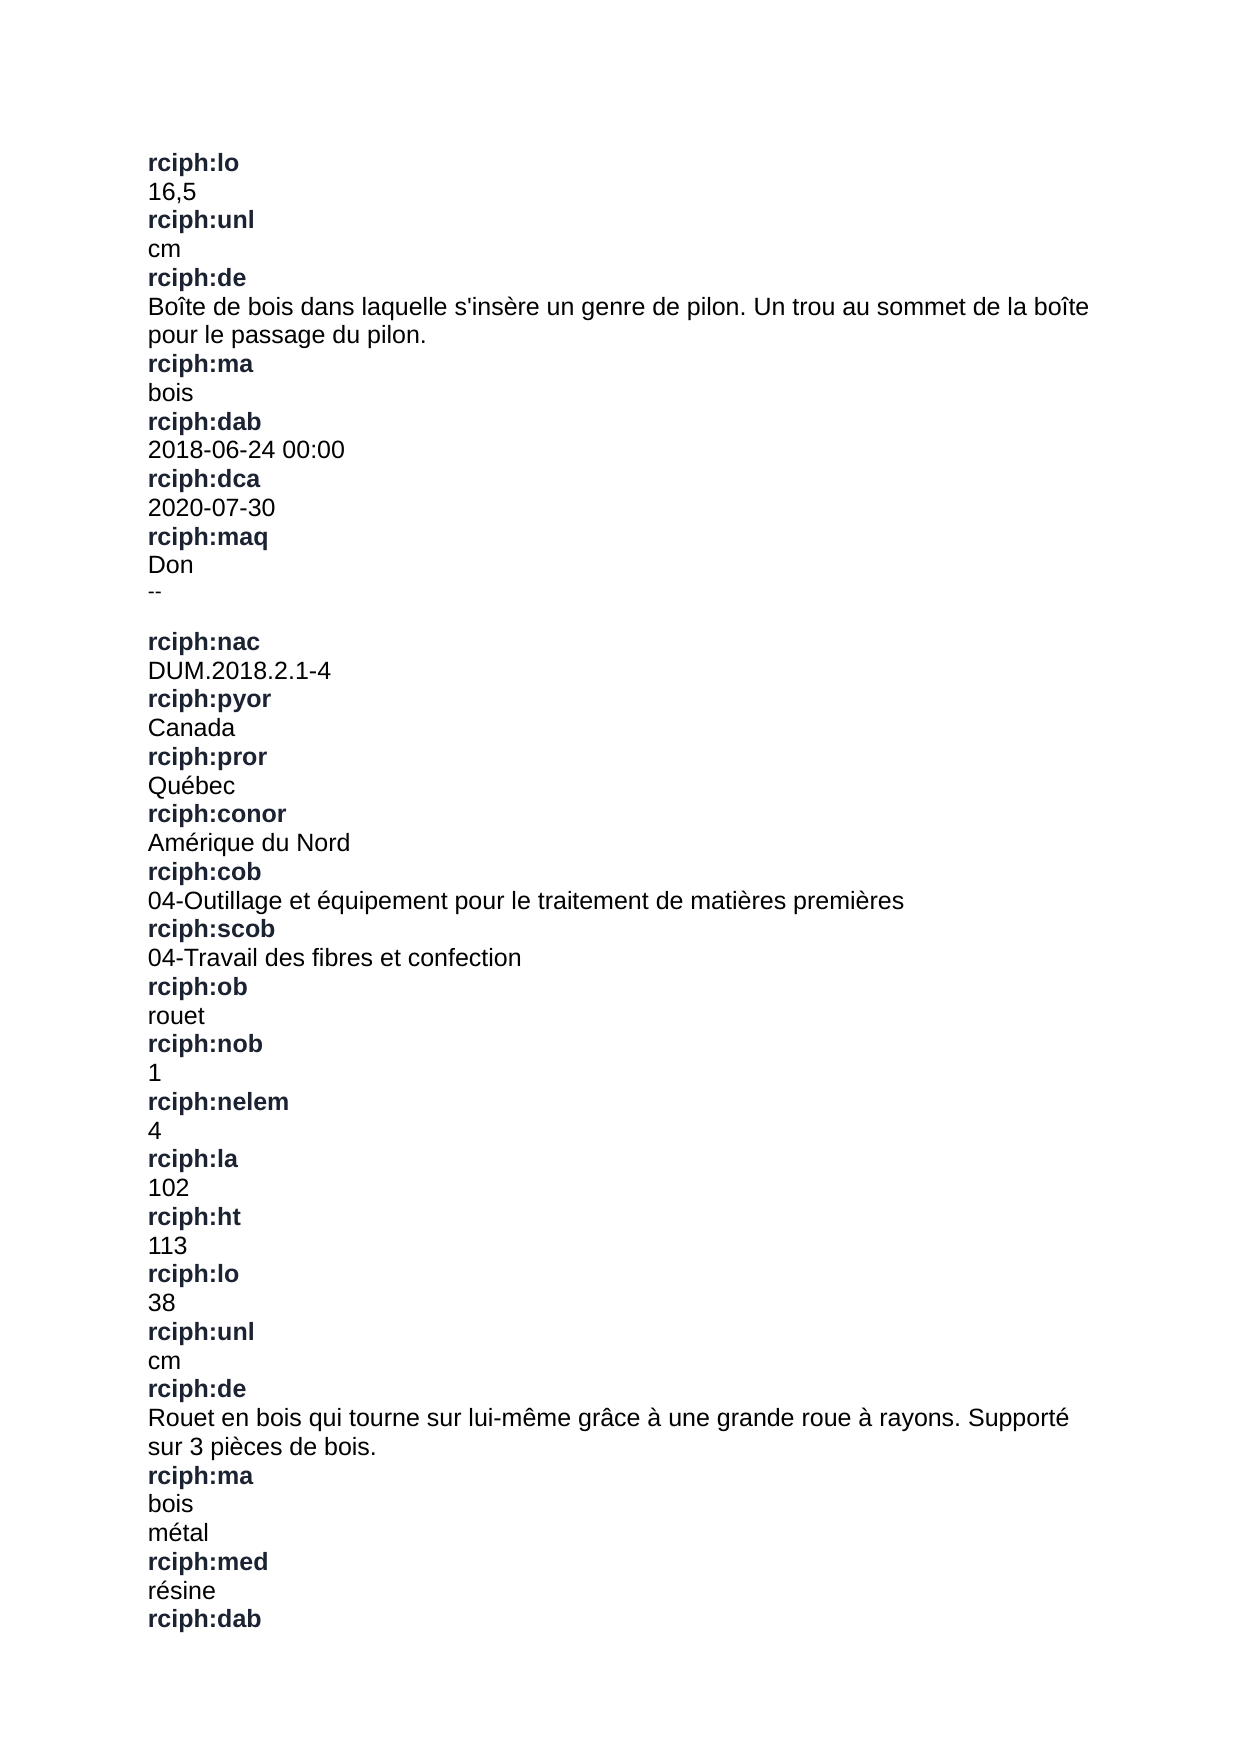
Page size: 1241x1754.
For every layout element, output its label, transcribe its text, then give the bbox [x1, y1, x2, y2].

text rciph:de [148, 1374, 1092, 1403]
text rciph:lo [148, 1259, 1092, 1288]
text 16,5 [148, 176, 1092, 205]
text métal [148, 1518, 1092, 1547]
text rciph:de [148, 263, 1092, 291]
text rciph:nelem [148, 1087, 1092, 1116]
text Québec [148, 771, 1092, 799]
text 38 [148, 1288, 1092, 1317]
text rciph:lo [148, 148, 1092, 176]
text DUM.2018.2.1-4 [148, 656, 1092, 684]
text rciph:conor [148, 799, 1092, 828]
text Canada [148, 713, 1092, 742]
text Amérique du Nord [148, 828, 1092, 857]
text 2020-07-30 [148, 493, 1092, 521]
text rciph:dca [148, 464, 1092, 493]
text 2018-06-24 00:00 [148, 435, 1092, 464]
text rciph:unl [148, 1317, 1092, 1346]
text résine [148, 1576, 1092, 1604]
text rciph:scob [148, 914, 1092, 943]
text Don [148, 550, 1092, 579]
text rciph:nob [148, 1029, 1092, 1058]
text rciph:ma [148, 349, 1092, 378]
text rciph:la [148, 1144, 1092, 1173]
text Rouet en bois qui tourne sur lui-même grâce à une grande roue à rayons. Supporté sur 3 pièces de bois. [148, 1403, 1092, 1461]
text cm [148, 1346, 1092, 1374]
text 04-Outillage et équipement pour le traitement de matières premières [148, 886, 1092, 914]
text rciph:ht [148, 1202, 1092, 1231]
text rciph:med [148, 1547, 1092, 1576]
text 102 [148, 1173, 1092, 1202]
text bois [148, 1489, 1092, 1518]
text 4 [148, 1116, 1092, 1144]
text -- [148, 579, 1092, 603]
text rciph:pyor [148, 684, 1092, 713]
text rouet [148, 1001, 1092, 1029]
text rciph:ob [148, 972, 1092, 1001]
text 04-Travail des fibres et confection [148, 943, 1092, 972]
text rciph:cob [148, 857, 1092, 886]
text rciph:nac [148, 627, 1092, 656]
text rciph:dab [148, 1604, 1092, 1633]
text rciph:pror [148, 742, 1092, 771]
text bois [148, 378, 1092, 406]
text rciph:ma [148, 1461, 1092, 1489]
text rciph:unl [148, 205, 1092, 234]
text rciph:dab [148, 406, 1092, 435]
text 1 [148, 1058, 1092, 1087]
text rciph:maq [148, 521, 1092, 550]
text 113 [148, 1231, 1092, 1259]
text cm [148, 234, 1092, 263]
text Boîte de bois dans laquelle s'insère un genre de pilon. Un trou au sommet de la boîte pour le passage du pilon. [148, 291, 1092, 349]
